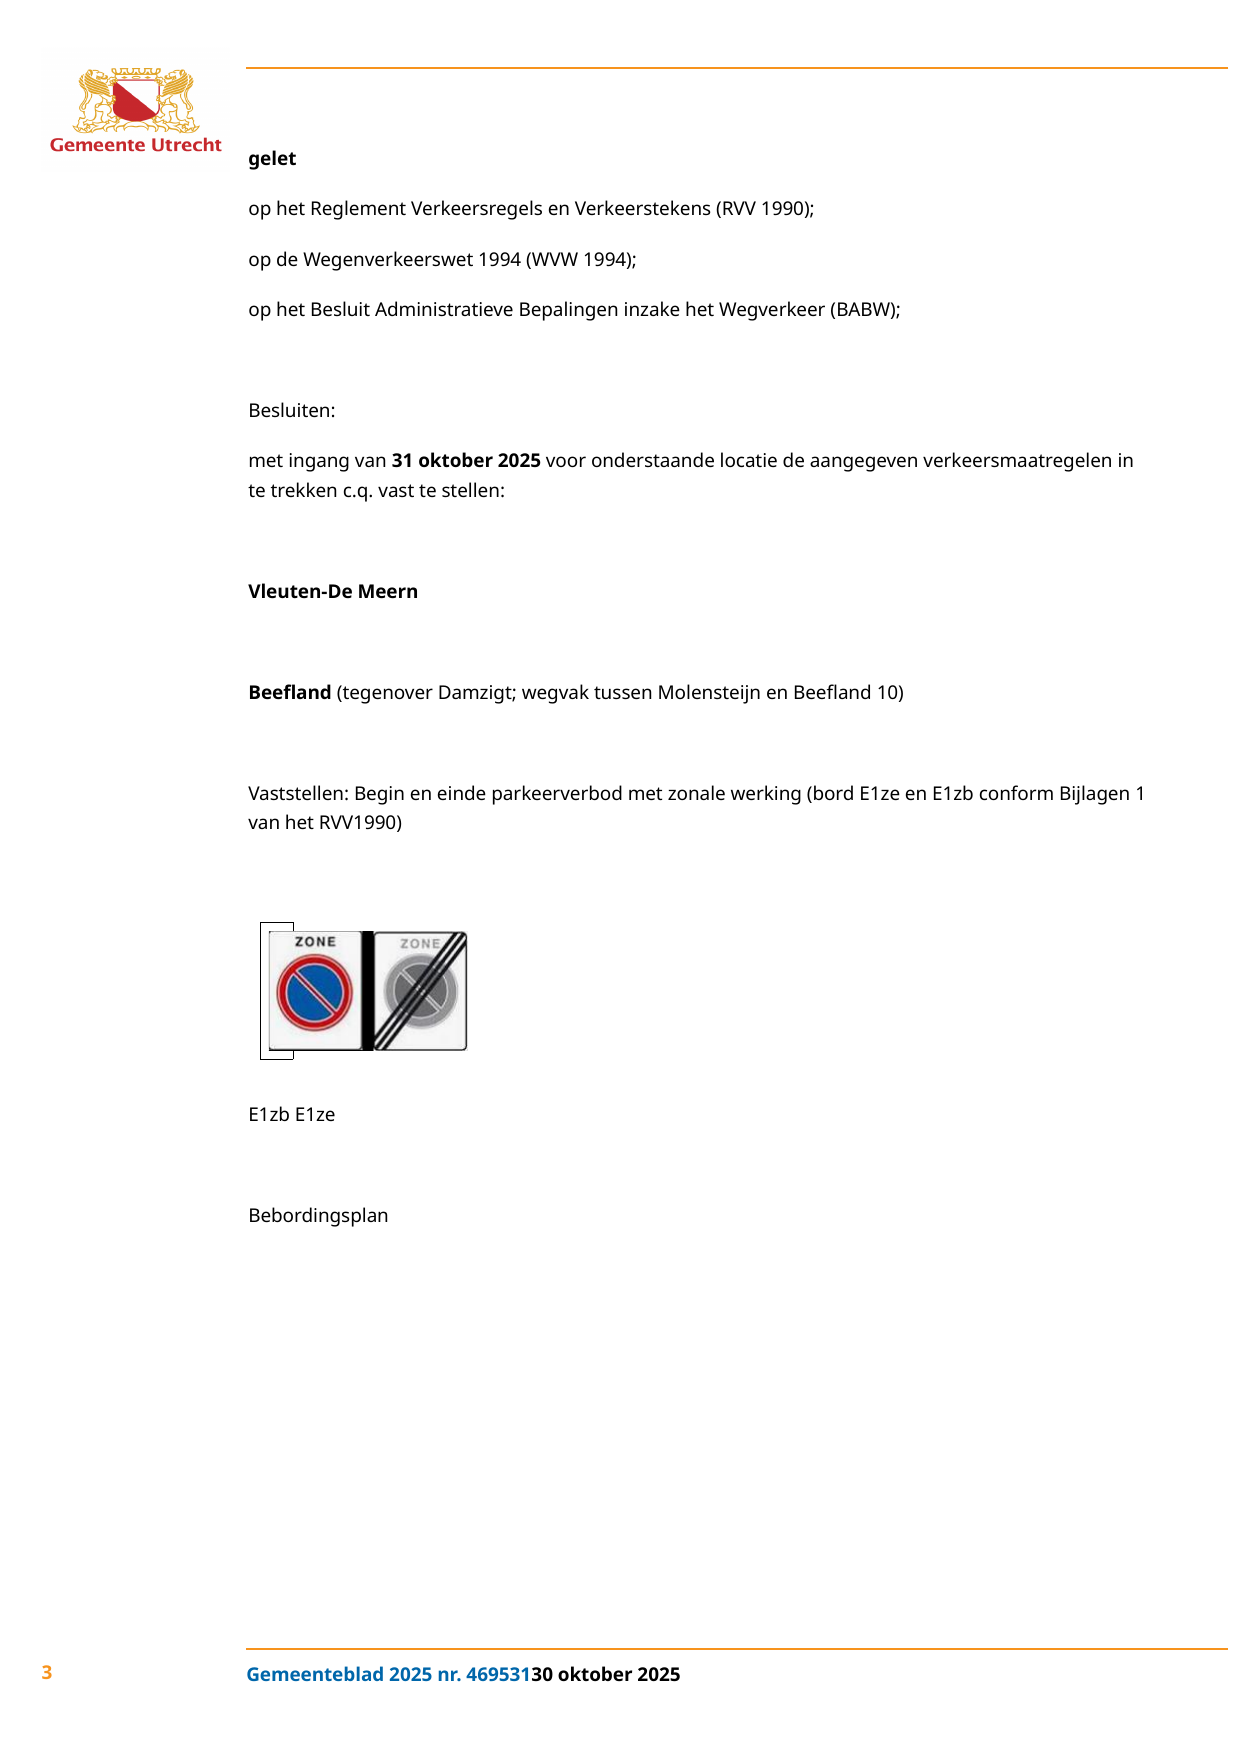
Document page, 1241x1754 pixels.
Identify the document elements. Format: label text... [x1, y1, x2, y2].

text Beefland (tegenover Damzigt; wegvak tussen Molensteijn en Beefland 10) [248, 679, 1152, 705]
picture [41, 47, 231, 172]
text Besluiten: [248, 397, 1152, 423]
text met ingang van 31 oktober 2025 voor onderstaande locatie de aangegeven verkeersmaatregelen in te trekken c.q. vast te stellen: [248, 448, 1152, 503]
text op het Reglement Verkeersregels en Verkeerstekens (RVV 1990); [248, 196, 1152, 221]
picture [268, 931, 468, 1051]
text Bebordingsplan [248, 1202, 1152, 1228]
text gelet [248, 145, 1152, 171]
text op het Besluit Administratieve Bepalingen inzake het Wegverkeer (BABW); [248, 296, 1152, 322]
text Vleuten-De Meern [248, 578, 1152, 604]
text Vaststellen: Begin en einde parkeerverbod met zonale werking (bord E1ze en E1zb conform Bijlagen 1 van het RVV1990) [248, 780, 1152, 835]
text op de Wegenverkeerswet 1994 (WVW 1994); [248, 246, 1152, 272]
text E1zb E1ze [248, 1101, 1152, 1127]
